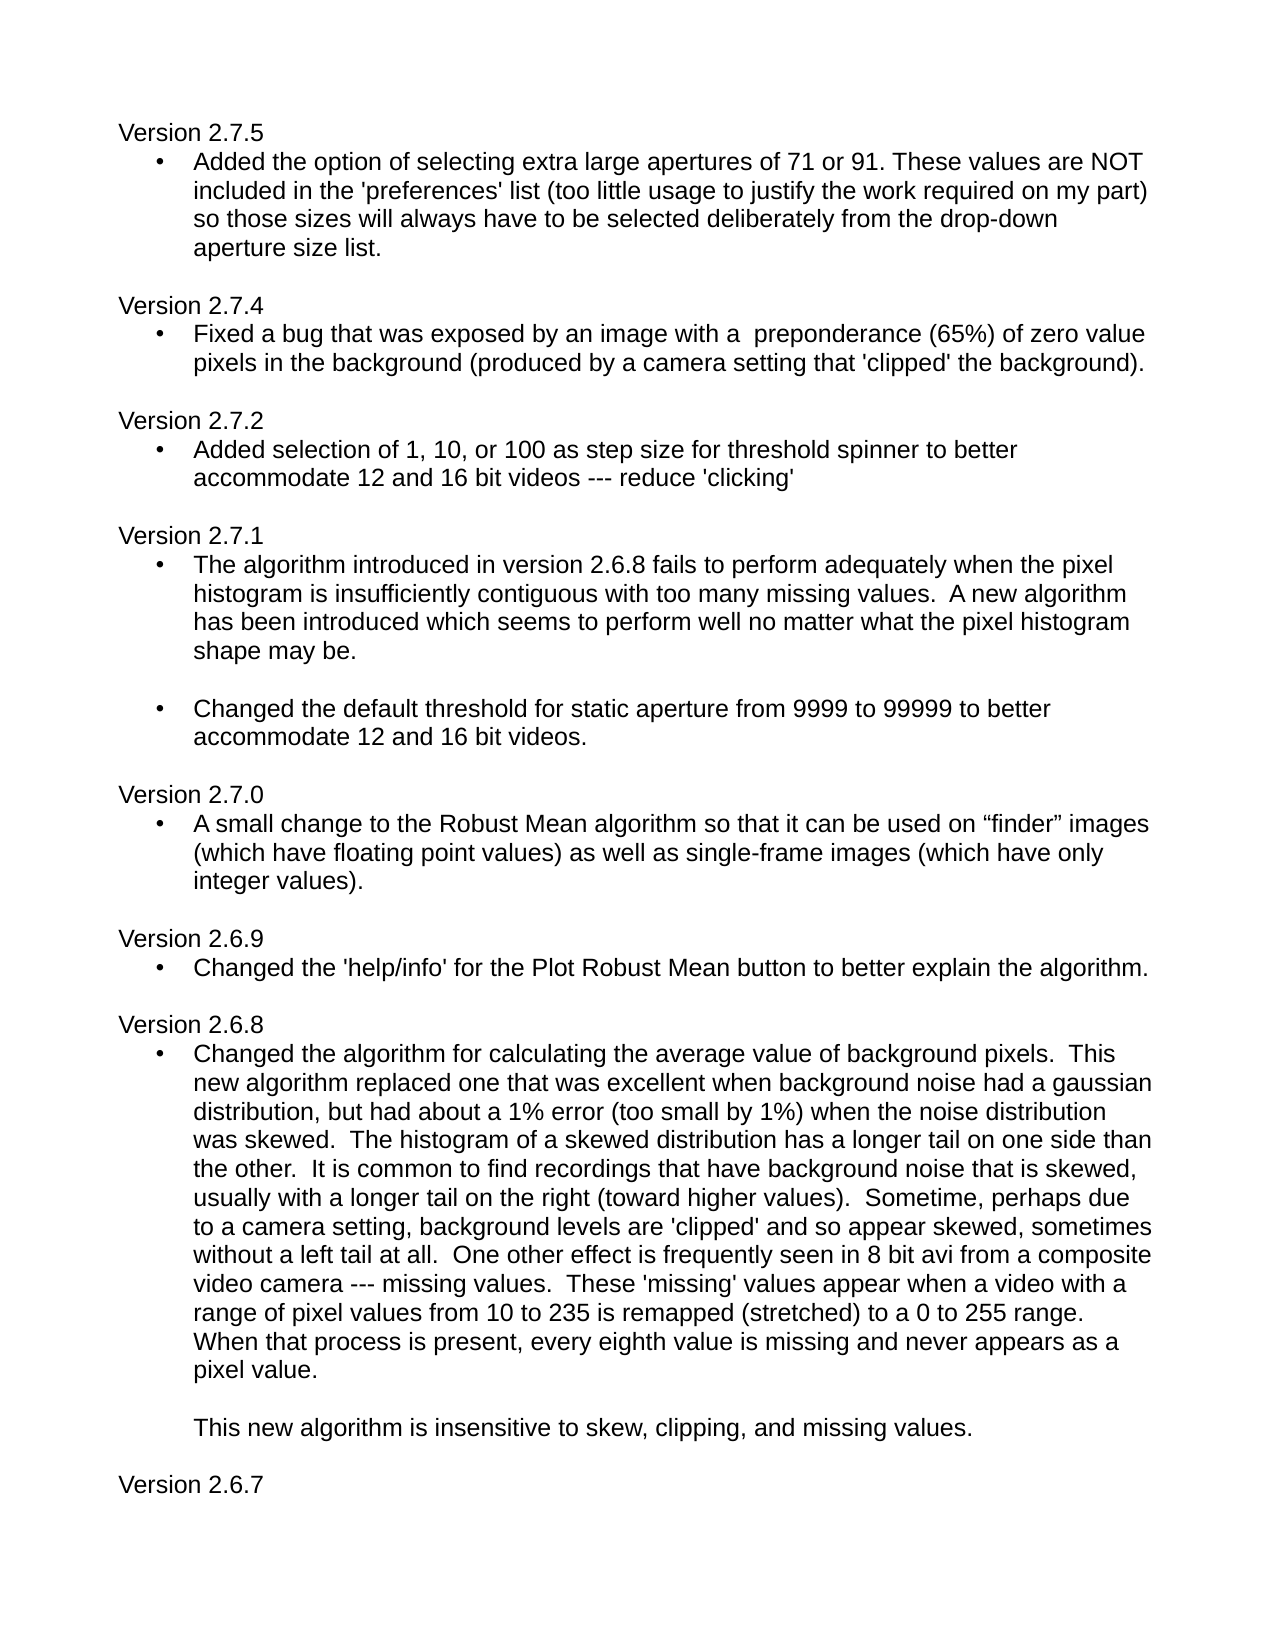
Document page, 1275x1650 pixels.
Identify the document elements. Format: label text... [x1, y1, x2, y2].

text Version 2.6.8 [118, 1010, 1157, 1039]
text Version 2.7.2 [118, 406, 1157, 434]
text Version 2.7.1 [118, 521, 1157, 550]
text Version 2.7.4 [118, 291, 1157, 319]
text Version 2.7.0 [118, 780, 1157, 809]
list A small change to the Robust Mean algorithm so that it can be used on “finder” images (which have floating point values) as well as single-frame images (which have only integer values). [156, 809, 1157, 895]
text Version 2.7.5 [118, 118, 1157, 147]
list Changed the default threshold for static aperture from 9999 to 99999 to better accommodate 12 and 16 bit videos. [156, 693, 1157, 780]
list Fixed a bug that was exposed by an image with a preponderance (65%) of zero value pixels in the background (produced by a camera setting that 'clipped' the background). [156, 319, 1157, 377]
list The algorithm introduced in version 2.6.8 fails to perform adequately when the pixel histogram is insufficiently contiguous with too many missing values. A new algorithm has been introduced which seems to perform well no matter what the pixel histogram shape may be. [156, 550, 1157, 693]
text Version 2.6.9 [118, 924, 1157, 952]
list Added selection of 1, 10, or 100 as step size for threshold spinner to better accommodate 12 and 16 bit videos --- reduce 'clicking' [156, 434, 1157, 492]
list Added the option of selecting extra large apertures of 71 or 91. These values are NOT included in the 'preferences' list (too little usage to justify the work required on my part) so those sizes will always have to be selected deliberately from the drop-down aperture size list. [156, 147, 1157, 262]
list Changed the algorithm for calculating the average value of background pixels. This new algorithm replaced one that was excellent when background noise had a gaussian distribution, but had about a 1% error (too small by 1%) when the noise distribution was skewed. The histogram of a skewed distribution has a longer tail on one side than the other. It is common to find recordings that have background noise that is skewed, usually with a longer tail on the right (toward higher values). Sometime, perhaps due to a camera setting, background levels are 'clipped' and so appear skewed, sometimes without a left tail at all. One other effect is frequently seen in 8 bit avi from a composite video camera --- missing values. These 'missing' values appear when a video with a range of pixel values from 10 to 235 is remapped (stretched) to a 0 to 255 range. When that process is present, every eighth value is missing and never appears as a pixel value. [156, 1039, 1157, 1413]
text Version 2.6.7 [118, 1470, 1157, 1499]
list This new algorithm is insensitive to skew, clipping, and missing values. [156, 1413, 1157, 1470]
list Changed the 'help/info' for the Plot Robust Mean button to better explain the algorithm. [156, 952, 1157, 1010]
